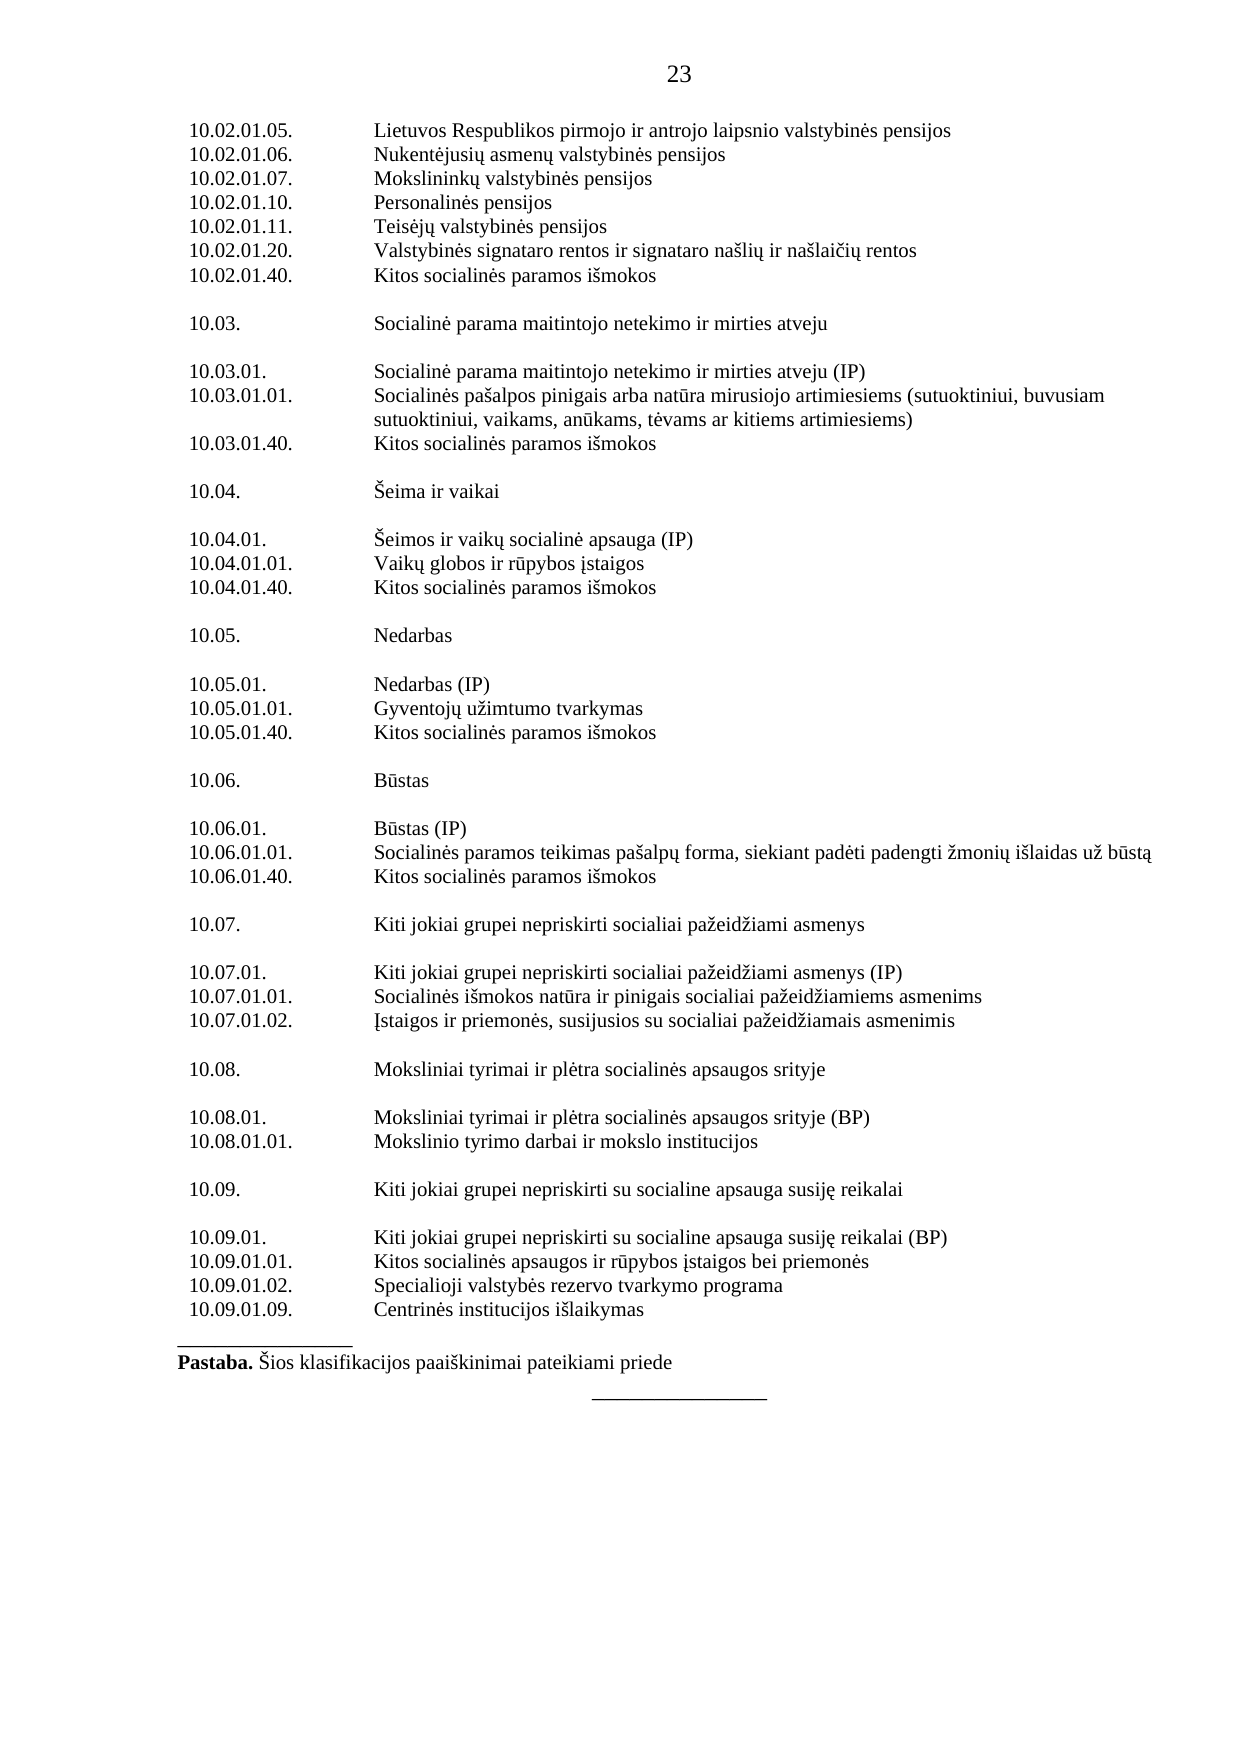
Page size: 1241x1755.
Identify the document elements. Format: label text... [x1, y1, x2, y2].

table_cell Lietuvos Respublikos pirmojo ir antrojo laipsnio valstybinės pensijos [362, 118, 1181, 142]
table_cell [362, 503, 1181, 527]
text ______________ [177, 1374, 1181, 1403]
table_cell Socialinė parama maitintojo netekimo ir mirties atveju (IP) [362, 359, 1181, 383]
table_cell Vaikų globos ir rūpybos įstaigos [362, 551, 1181, 575]
table_cell 10.03. [177, 311, 362, 335]
table_cell Teisėjų valstybinės pensijos [362, 214, 1181, 238]
table_cell Kitos socialinės paramos išmokos [362, 575, 1181, 599]
table_cell [177, 455, 362, 479]
table_cell [362, 1201, 1181, 1225]
text ______________ [177, 1321, 1181, 1350]
table_cell 10.06.01.40. [177, 864, 362, 888]
table_cell 10.03.01. [177, 359, 362, 383]
table_cell 10.02.01.40. [177, 263, 362, 287]
table_cell Mokslinio tyrimo darbai ir mokslo institucijos [362, 1129, 1181, 1153]
table_cell Kitos socialinės paramos išmokos [362, 263, 1181, 287]
table_cell Centrinės institucijos išlaikymas [362, 1297, 1181, 1321]
table_cell [177, 503, 362, 527]
table_cell 10.02.01.20. [177, 239, 362, 262]
table_cell Šeima ir vaikai [362, 479, 1181, 503]
table_cell [362, 1081, 1181, 1105]
table_cell [177, 936, 362, 960]
table_cell Valstybinės signataro rentos ir signataro našlių ir našlaičių rentos [362, 239, 1181, 262]
table_cell Kitos socialinės paramos išmokos [362, 431, 1181, 455]
table_cell [177, 744, 362, 768]
table_cell 10.05. [177, 624, 362, 647]
table_cell 10.08. [177, 1057, 362, 1081]
table_cell 10.04.01.01. [177, 551, 362, 575]
table_cell 10.04.01. [177, 527, 362, 551]
table_cell Socialinė parama maitintojo netekimo ir mirties atveju [362, 311, 1181, 335]
table_cell [362, 335, 1181, 359]
table_cell Nedarbas [362, 624, 1181, 647]
table_cell 10.09.01.09. [177, 1297, 362, 1321]
table_cell Socialinės pašalpos pinigais arba natūra mirusiojo artimiesiems (sutuoktiniui, buvusiam sutuoktiniui, vaikams, anūkams, tėvams ar kitiems artimiesiems) [362, 383, 1181, 431]
table_cell Kiti jokiai grupei nepriskirti socialiai pažeidžiami asmenys (IP) [362, 960, 1181, 984]
table_cell Socialinės paramos teikimas pašalpų forma, siekiant padėti padengti žmonių išlaidas už būstą [362, 840, 1181, 864]
table_cell 10.03.01.40. [177, 431, 362, 455]
table_cell 10.07.01.01. [177, 984, 362, 1008]
table_cell 10.09.01.02. [177, 1273, 362, 1297]
table_cell [177, 792, 362, 816]
table_cell [362, 1153, 1181, 1177]
table_cell Socialinės išmokos natūra ir pinigais socialiai pažeidžiamiems asmenims [362, 984, 1181, 1008]
table_cell Moksliniai tyrimai ir plėtra socialinės apsaugos srityje (BP) [362, 1105, 1181, 1129]
table_cell Nedarbas (IP) [362, 672, 1181, 696]
table_cell 10.06. [177, 768, 362, 792]
table_cell [177, 1201, 362, 1225]
table_cell [177, 1033, 362, 1057]
table_cell [177, 888, 362, 912]
table_cell [362, 744, 1181, 768]
table_cell 10.09. [177, 1177, 362, 1201]
table_cell Kiti jokiai grupei nepriskirti su socialine apsauga susiję reikalai (BP) [362, 1225, 1181, 1249]
table_cell 10.02.01.06. [177, 142, 362, 166]
table_cell 10.05.01. [177, 672, 362, 696]
table_cell Įstaigos ir priemonės, susijusios su socialiai pažeidžiamais asmenimis [362, 1009, 1181, 1032]
table_cell Būstas [362, 768, 1181, 792]
table_cell 10.09.01. [177, 1225, 362, 1249]
table_cell 10.02.01.10. [177, 190, 362, 214]
table_cell 10.08.01.01. [177, 1129, 362, 1153]
table_cell [177, 287, 362, 311]
table_cell [177, 1081, 362, 1105]
table_cell [177, 335, 362, 359]
table_cell [177, 1153, 362, 1177]
table_cell 10.05.01.01. [177, 696, 362, 720]
table_cell Nukentėjusių asmenų valstybinės pensijos [362, 142, 1181, 166]
table_cell Kiti jokiai grupei nepriskirti su socialine apsauga susiję reikalai [362, 1177, 1181, 1201]
table_cell 10.07.01.02. [177, 1009, 362, 1032]
table_cell Kitos socialinės paramos išmokos [362, 864, 1181, 888]
table_cell 10.04.01.40. [177, 575, 362, 599]
table_cell [362, 1033, 1181, 1057]
table_cell Personalinės pensijos [362, 190, 1181, 214]
table_cell 10.03.01.01. [177, 383, 362, 431]
table_cell Moksliniai tyrimai ir plėtra socialinės apsaugos srityje [362, 1057, 1181, 1081]
table_cell 10.06.01.01. [177, 840, 362, 864]
table_cell 10.02.01.11. [177, 214, 362, 238]
table_cell 10.04. [177, 479, 362, 503]
table_cell Specialioji valstybės rezervo tvarkymo programa [362, 1273, 1181, 1297]
table_cell [362, 936, 1181, 960]
table_cell [362, 792, 1181, 816]
text Pastaba. Šios klasifikacijos paaiškinimai pateikiami priede [177, 1350, 1181, 1374]
table_cell Kitos socialinės paramos išmokos [362, 720, 1181, 744]
table_cell Gyventojų užimtumo tvarkymas [362, 696, 1181, 720]
table_cell [177, 599, 362, 623]
table_cell 10.06.01. [177, 816, 362, 840]
table_cell 10.02.01.05. [177, 118, 362, 142]
table_cell 10.09.01.01. [177, 1249, 362, 1273]
table_cell 10.05.01.40. [177, 720, 362, 744]
table_cell 10.07.01. [177, 960, 362, 984]
table_cell 10.08.01. [177, 1105, 362, 1129]
table_cell Būstas (IP) [362, 816, 1181, 840]
table_cell Kiti jokiai grupei nepriskirti socialiai pažeidžiami asmenys [362, 912, 1181, 936]
table_cell [362, 888, 1181, 912]
table_cell 10.07. [177, 912, 362, 936]
table_cell [362, 648, 1181, 672]
table_cell [362, 287, 1181, 311]
table_cell Mokslininkų valstybinės pensijos [362, 166, 1181, 190]
table_cell 10.02.01.07. [177, 166, 362, 190]
table_cell Kitos socialinės apsaugos ir rūpybos įstaigos bei priemonės [362, 1249, 1181, 1273]
table_cell [362, 599, 1181, 623]
table_cell Šeimos ir vaikų socialinė apsauga (IP) [362, 527, 1181, 551]
table_cell [177, 648, 362, 672]
table_cell [362, 455, 1181, 479]
